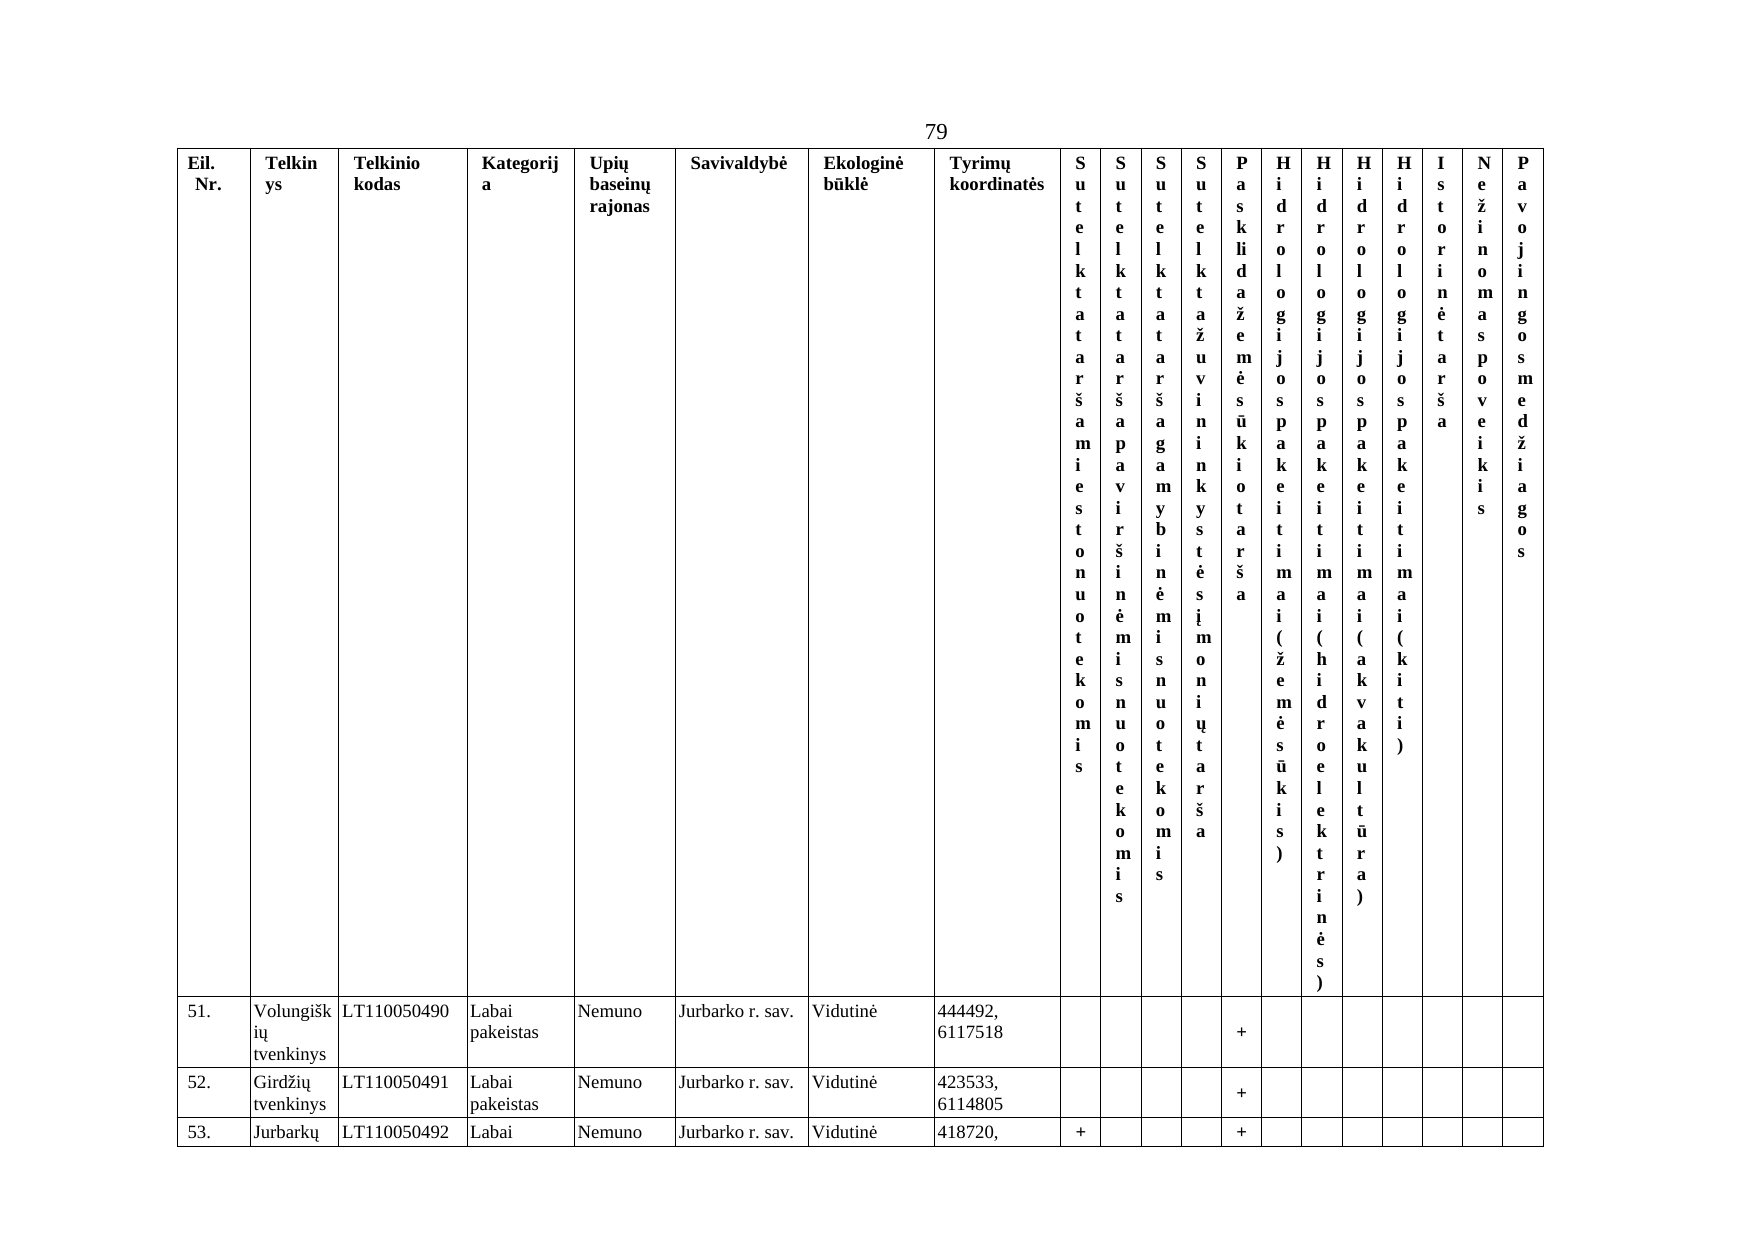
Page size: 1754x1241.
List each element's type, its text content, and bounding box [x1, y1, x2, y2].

table_cell Nemuno [575, 997, 675, 1067]
table_cell Jurbarkų [251, 1118, 338, 1146]
table_cell [1503, 1068, 1543, 1117]
table_cell [1463, 1118, 1502, 1146]
table_header Hidrologijos pakeitimai (hidroelektrinės) [1302, 149, 1342, 996]
table_header Upių baseinų rajonas [575, 149, 675, 996]
table_cell [1343, 1118, 1382, 1146]
table_cell LT110050492 [339, 1118, 467, 1146]
table_cell [1383, 1068, 1422, 1117]
table_cell 423533, 6114805 [935, 1068, 1060, 1117]
table_cell [1423, 1068, 1462, 1117]
table_cell [1503, 1118, 1543, 1146]
table_header Istorinė tarša [1423, 149, 1462, 996]
table_cell [1262, 1118, 1301, 1146]
table_cell [1383, 1118, 1422, 1146]
table_cell [1182, 1068, 1221, 1117]
table_cell [1101, 1068, 1141, 1117]
table_cell 51. [178, 997, 250, 1067]
table_cell Vidutinė [809, 997, 934, 1067]
table_cell + [1222, 1068, 1261, 1117]
table_cell [1343, 997, 1382, 1067]
table_header Pavojingos medžiagos [1503, 149, 1543, 996]
table_cell [1302, 1118, 1342, 1146]
table_cell Labai pakeistas [468, 1068, 574, 1117]
table_cell [1423, 997, 1462, 1067]
table_cell [1101, 1118, 1141, 1146]
table_header Savivaldybė [676, 149, 808, 996]
table_header Sutelkta tarša gamybinėmis nuotekomis [1142, 149, 1181, 996]
table_cell [1061, 1068, 1100, 1117]
table_header Eil. Nr. [178, 149, 250, 996]
table_header Kategorija [468, 149, 574, 996]
table_cell LT110050491 [339, 1068, 467, 1117]
table_cell Vidutinė [809, 1118, 934, 1146]
table_cell Girdžių tvenkinys [251, 1068, 338, 1117]
table_cell [1182, 997, 1221, 1067]
table_cell [1262, 1068, 1301, 1117]
table_cell [1302, 997, 1342, 1067]
table_cell LT110050490 [339, 997, 467, 1067]
table_cell Jurbarko r. sav. [676, 1068, 808, 1117]
table_cell Nemuno [575, 1118, 675, 1146]
table_cell [1061, 997, 1100, 1067]
table_cell [1302, 1068, 1342, 1117]
table_header Sutelkta žuvininkystės įmonių tarša [1182, 149, 1221, 996]
table_cell [1503, 997, 1543, 1067]
table_header Ekologinė būklė [809, 149, 934, 996]
table_cell Nemuno [575, 1068, 675, 1117]
table_cell [1142, 997, 1181, 1067]
table_header Hidrologijos pakeitimai (kiti) [1383, 149, 1422, 996]
table_cell [1101, 997, 1141, 1067]
table_cell [1182, 1118, 1221, 1146]
table_cell [1423, 1118, 1462, 1146]
table_cell [1142, 1068, 1181, 1117]
table_header Tyrimų koordinatės [935, 149, 1060, 996]
table_header Telkinys [251, 149, 338, 996]
table_cell [1383, 997, 1422, 1067]
table_cell 418720, [935, 1118, 1060, 1146]
table_cell Vidutinė [809, 1068, 934, 1117]
table_cell Labai [468, 1118, 574, 1146]
table_cell 53. [178, 1118, 250, 1146]
table_cell 444492, 6117518 [935, 997, 1060, 1067]
table_cell [1343, 1068, 1382, 1117]
table_header Hidrologijos pakeitimai (akvakultūra) [1343, 149, 1382, 996]
table_header Sutelkta tarša paviršinėmis nuotekomis [1101, 149, 1141, 996]
table_cell Volungiškių tvenkinys [251, 997, 338, 1067]
table_cell Jurbarko r. sav. [676, 997, 808, 1067]
table_header Hidrologijos pakeitimai (žemės ūkis) [1262, 149, 1301, 996]
table_cell + [1222, 997, 1261, 1067]
table_cell [1463, 997, 1502, 1067]
table_cell [1262, 997, 1301, 1067]
table_header Nežinomas poveikis [1463, 149, 1502, 996]
table_header Pasklida žemės ūkio tarša [1222, 149, 1261, 996]
table_header Sutelkta tarša miesto nuotekomis [1061, 149, 1100, 996]
table_cell [1142, 1118, 1181, 1146]
table_cell Jurbarko r. sav. [676, 1118, 808, 1146]
table_cell + [1222, 1118, 1261, 1146]
table_cell [1463, 1068, 1502, 1117]
table_cell Labai pakeistas [468, 997, 574, 1067]
table_cell + [1061, 1118, 1100, 1146]
table_header Telkinio kodas [339, 149, 467, 996]
table_cell 52. [178, 1068, 250, 1117]
